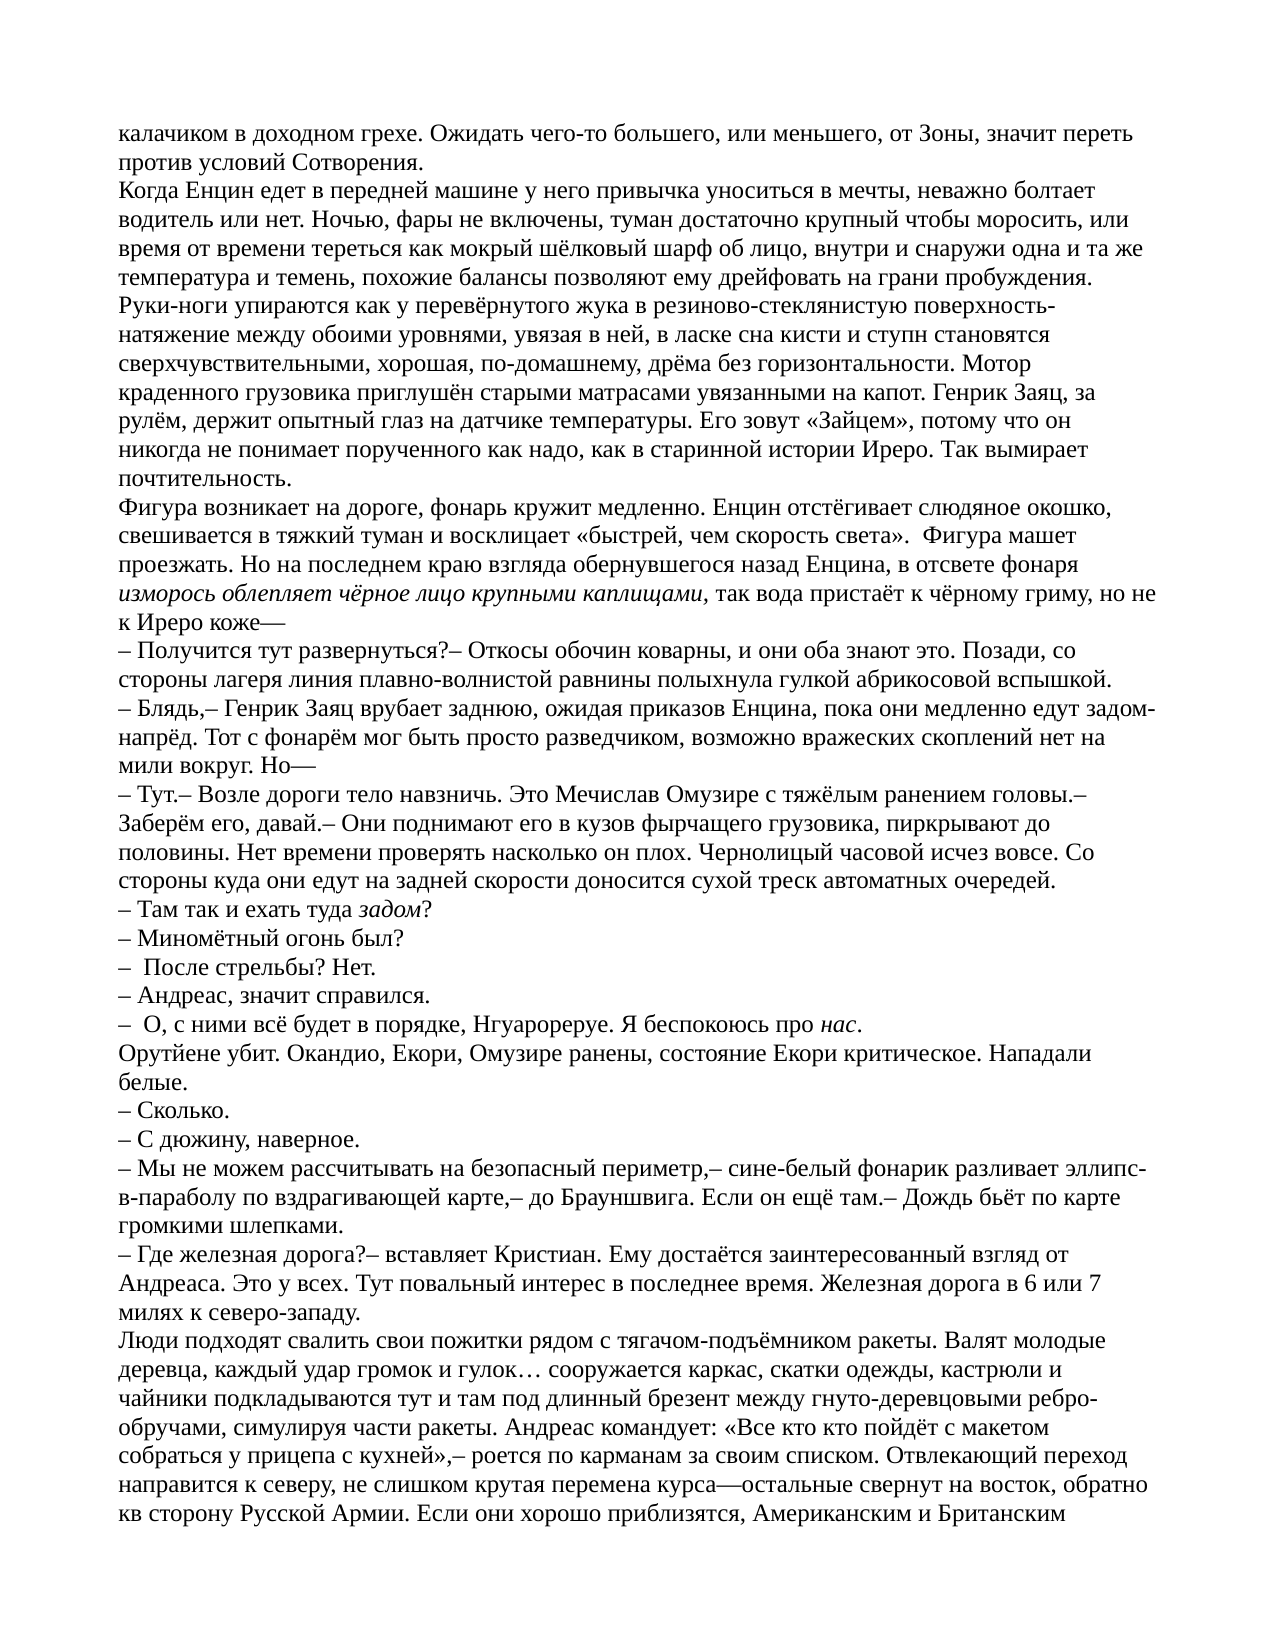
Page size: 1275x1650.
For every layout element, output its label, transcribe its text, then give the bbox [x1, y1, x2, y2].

text Фигура возникает на дороге, фонарь кружит медленно. Енцин отстёгивает слюдяное окошко, свешивается в тяжкий туман и восклицает «быстрей, чем скорость света». Фигура машет проезжать. Но на последнем краю взгляда обернувшегося назад Енцина, в отсвете фонаря изморось облепляет чёрное лицо крупными каплищами, так вода пристаёт к чёрному гриму, но не к Иреро коже— [118, 492, 1157, 636]
text – Андреас, значит справился. [118, 981, 1157, 1009]
text Орутйене убит. Окандио, Екори, Омузире ранены, состояние Екори критическое. Нападали белые. [118, 1038, 1157, 1096]
text – Блядь,– Генрик Заяц врубает заднюю, ожидая приказов Енцина, пока они медленно едут задом-напрёд. Тот с фонарём мог быть просто разведчиком, возможно вражеских скоплений нет на мили вокруг. Но— [118, 693, 1157, 779]
text – После стрельбы? Нет. [118, 952, 1157, 981]
text калачиком в доходном грехе. Ожидать чего-то большего, или меньшего, от Зоны, значит переть против условий Сотворения. [118, 118, 1157, 176]
text Люди подходят свалить свои пожитки рядом с тягачом-подъёмником ракеты. Валят молодые деревца, каждый удар громок и гулок… сооружается каркас, скатки одежды, кастрюли и чайники подкладываются тут и там под длинный брезент между гнуто-деревцовыми ребро-обручами, симулируя части ракеты. Андреас командует: «Все кто кто пойдёт с макетом собраться у прицепа с кухней»,– роется по карманам за своим списком. Отвлекающий переход направится к северу, не слишком крутая перемена курса—остальные свернут на восток, обратно кв сторону Русской Армии. Если они хорошо приблизятся, Американским и Британским [118, 1326, 1157, 1527]
text – Миномётный огонь был? [118, 923, 1157, 952]
text Когда Енцин едет в передней машине у него привычка уноситься в мечты, неважно болтает водитель или нет. Ночью, фары не включены, туман достаточно крупный чтобы моросить, или время от времени тереться как мокрый шёлковый шарф об лицо, внутри и снаружи одна и та же температура и темень, похожие балансы позволяют ему дрейфовать на грани пробуждения. Руки-ноги упираются как у перевёрнутого жука в резиново-стеклянистую поверхность-натяжение между обоими уровнями, увязая в ней, в ласке сна кисти и ступн становятся сверхчувствительными, хорошая, по-домашнему, дрёма без горизонтальности. Мотор краденного грузовика приглушён старыми матрасами увязанными на капот. Генрик Заяц, за рулём, держит опытный глаз на датчике температуры. Его зовут «Зайцем», потому что он никогда не понимает порученного как надо, как в старинной истории Иреро. Так вымирает почтительность. [118, 176, 1157, 492]
text – Там так и ехать туда задом? [118, 894, 1157, 923]
text – Тут.– Возле дороги тело навзничь. Это Мечислав Омузире с тяжёлым ранением головы.– Заберём его, давай.– Они поднимают его в кузов фырчащего грузовика, пиркрывают до половины. Нет времени проверять насколько он плох. Чернолицый часовой исчез вовсе. Со стороны куда они едут на задней скорости доносится сухой треск автоматных очередей. [118, 779, 1157, 894]
text – О, с ними всё будет в порядке, Нгуарореруе. Я беспокоюсь про нас. [118, 1009, 1157, 1038]
text – С дюжину, наверное. [118, 1124, 1157, 1153]
text – Получится тут развернуться?– Откосы обочин коварны, и они оба знают это. Позади, со стороны лагеря линия плавно-волнистой равнины полыхнула гулкой абрикосовой вспышкой. [118, 636, 1157, 693]
text – Сколько. [118, 1096, 1157, 1124]
text – Мы не можем рассчитывать на безопасный периметр,– сине-белый фонарик разливает эллипс-в-параболу по вздрагивающей карте,– до Брауншвига. Если он ещё там.– Дождь бьёт по карте громкими шлепками. [118, 1153, 1157, 1239]
text – Где железная дорога?– вставляет Кристиан. Ему достаётся заинтересованный взгляд от Андреаса. Это у всех. Тут повальный интерес в последнее время. Железная дорога в 6 или 7 милях к северо-западу. [118, 1239, 1157, 1326]
